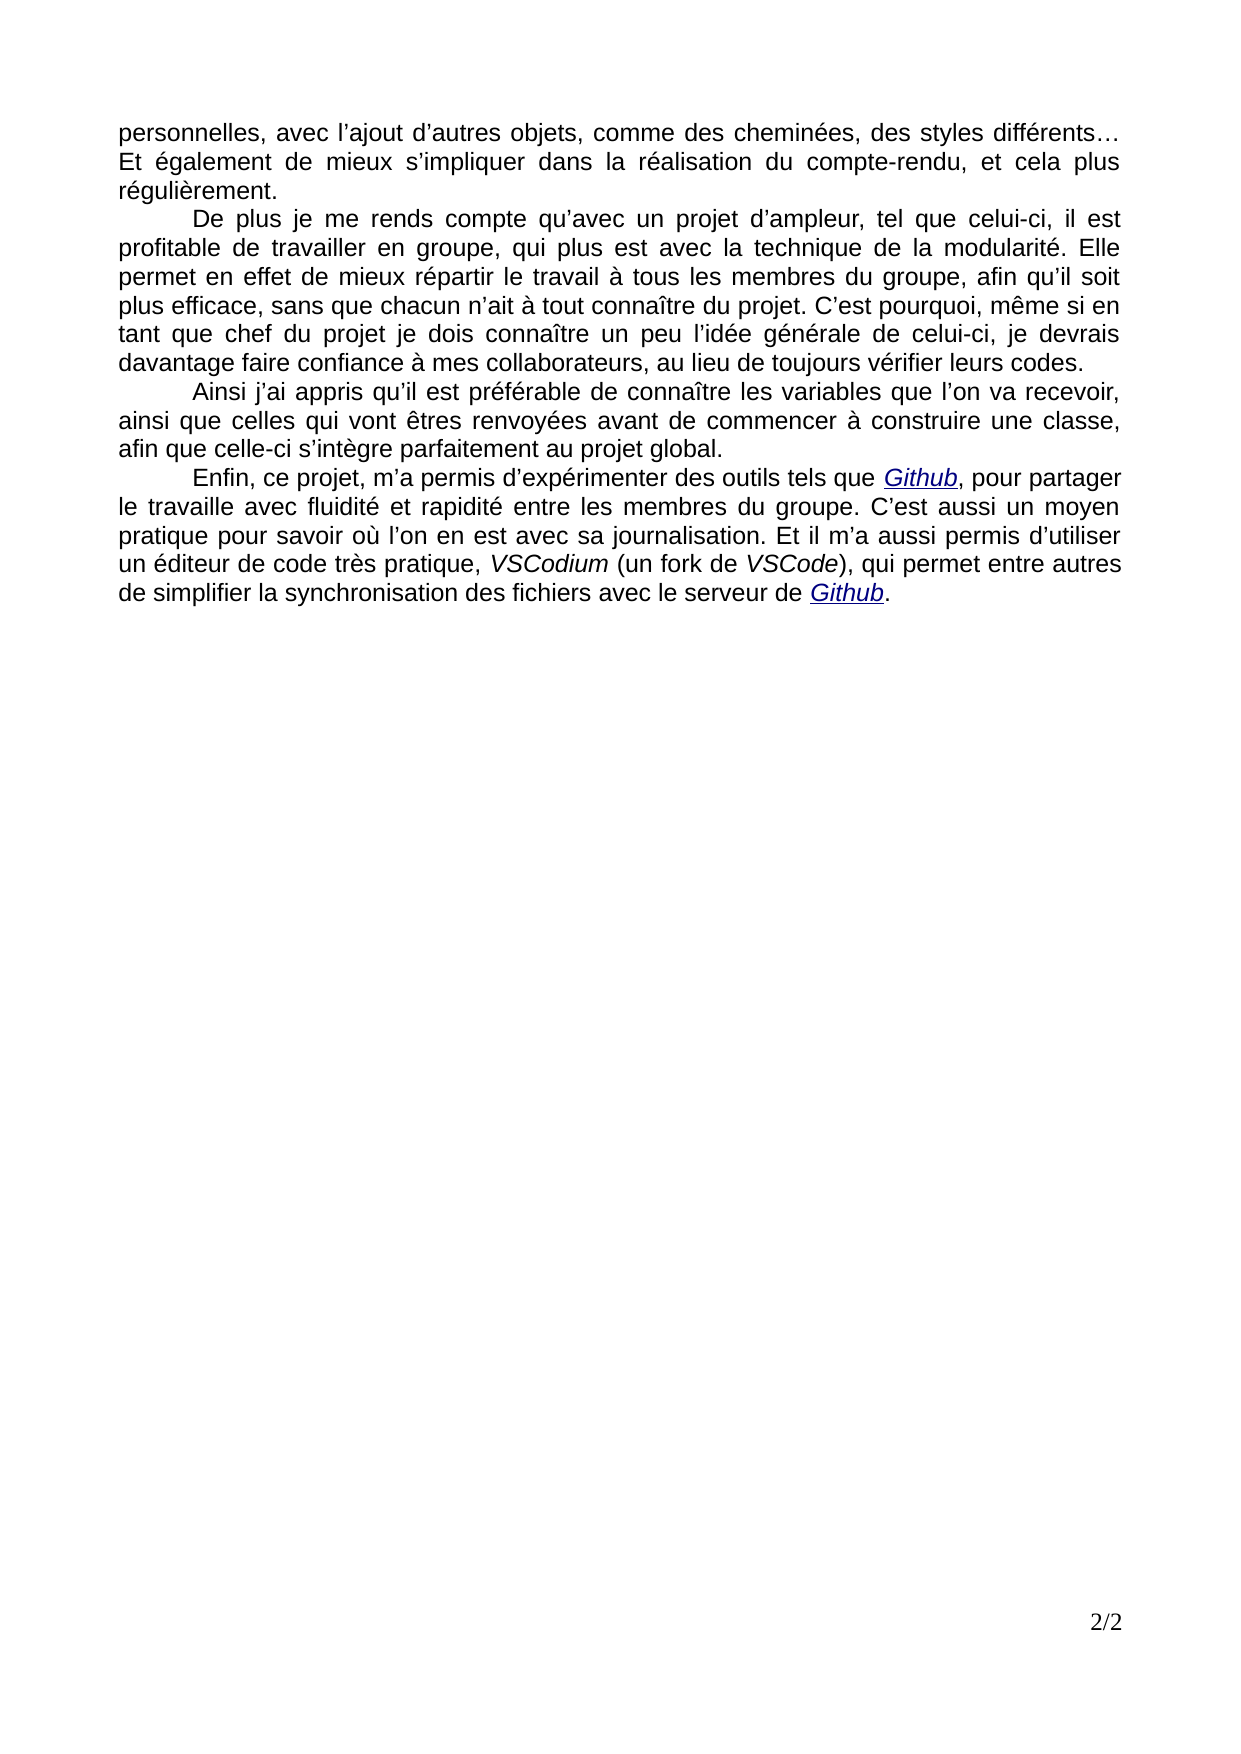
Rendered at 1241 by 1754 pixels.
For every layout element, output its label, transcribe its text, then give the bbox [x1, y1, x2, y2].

text personnelles, avec l’ajout d’autres objets, comme des cheminées, des styles différents… Et également de mieux s’impliquer dans la réalisation du compte-rendu, et cela plus régulièrement. [118, 118, 1122, 204]
text Ainsi j’ai appris qu’il est préférable de connaître les variables que l’on va recevoir, ainsi que celles qui vont êtres renvoyées avant de commencer à construire une classe, afin que celle-ci s’intègre parfaitement au projet global. [118, 377, 1122, 463]
text Enfin, ce projet, m’a permis d’expérimenter des outils tels que Github, pour partager le travaille avec fluidité et rapidité entre les membres du groupe. C’est aussi un moyen pratique pour savoir où l’on en est avec sa journalisation. Et il m’a aussi permis d’utiliser un éditeur de code très pratique, VSCodium (un fork de VSCode), qui permet entre autres de simplifier la synchronisation des fichiers avec le serveur de Github. [118, 463, 1122, 607]
text De plus je me rends compte qu’avec un projet d’ampleur, tel que celui-ci, il est profitable de travailler en groupe, qui plus est avec la technique de la modularité. Elle permet en effet de mieux répartir le travail à tous les membres du groupe, afin qu’il soit plus efficace, sans que chacun n’ait à tout connaître du projet. C’est pourquoi, même si en tant que chef du projet je dois connaître un peu l’idée générale de celui-ci, je devrais davantage faire confiance à mes collaborateurs, au lieu de toujours vérifier leurs codes. [118, 204, 1122, 377]
